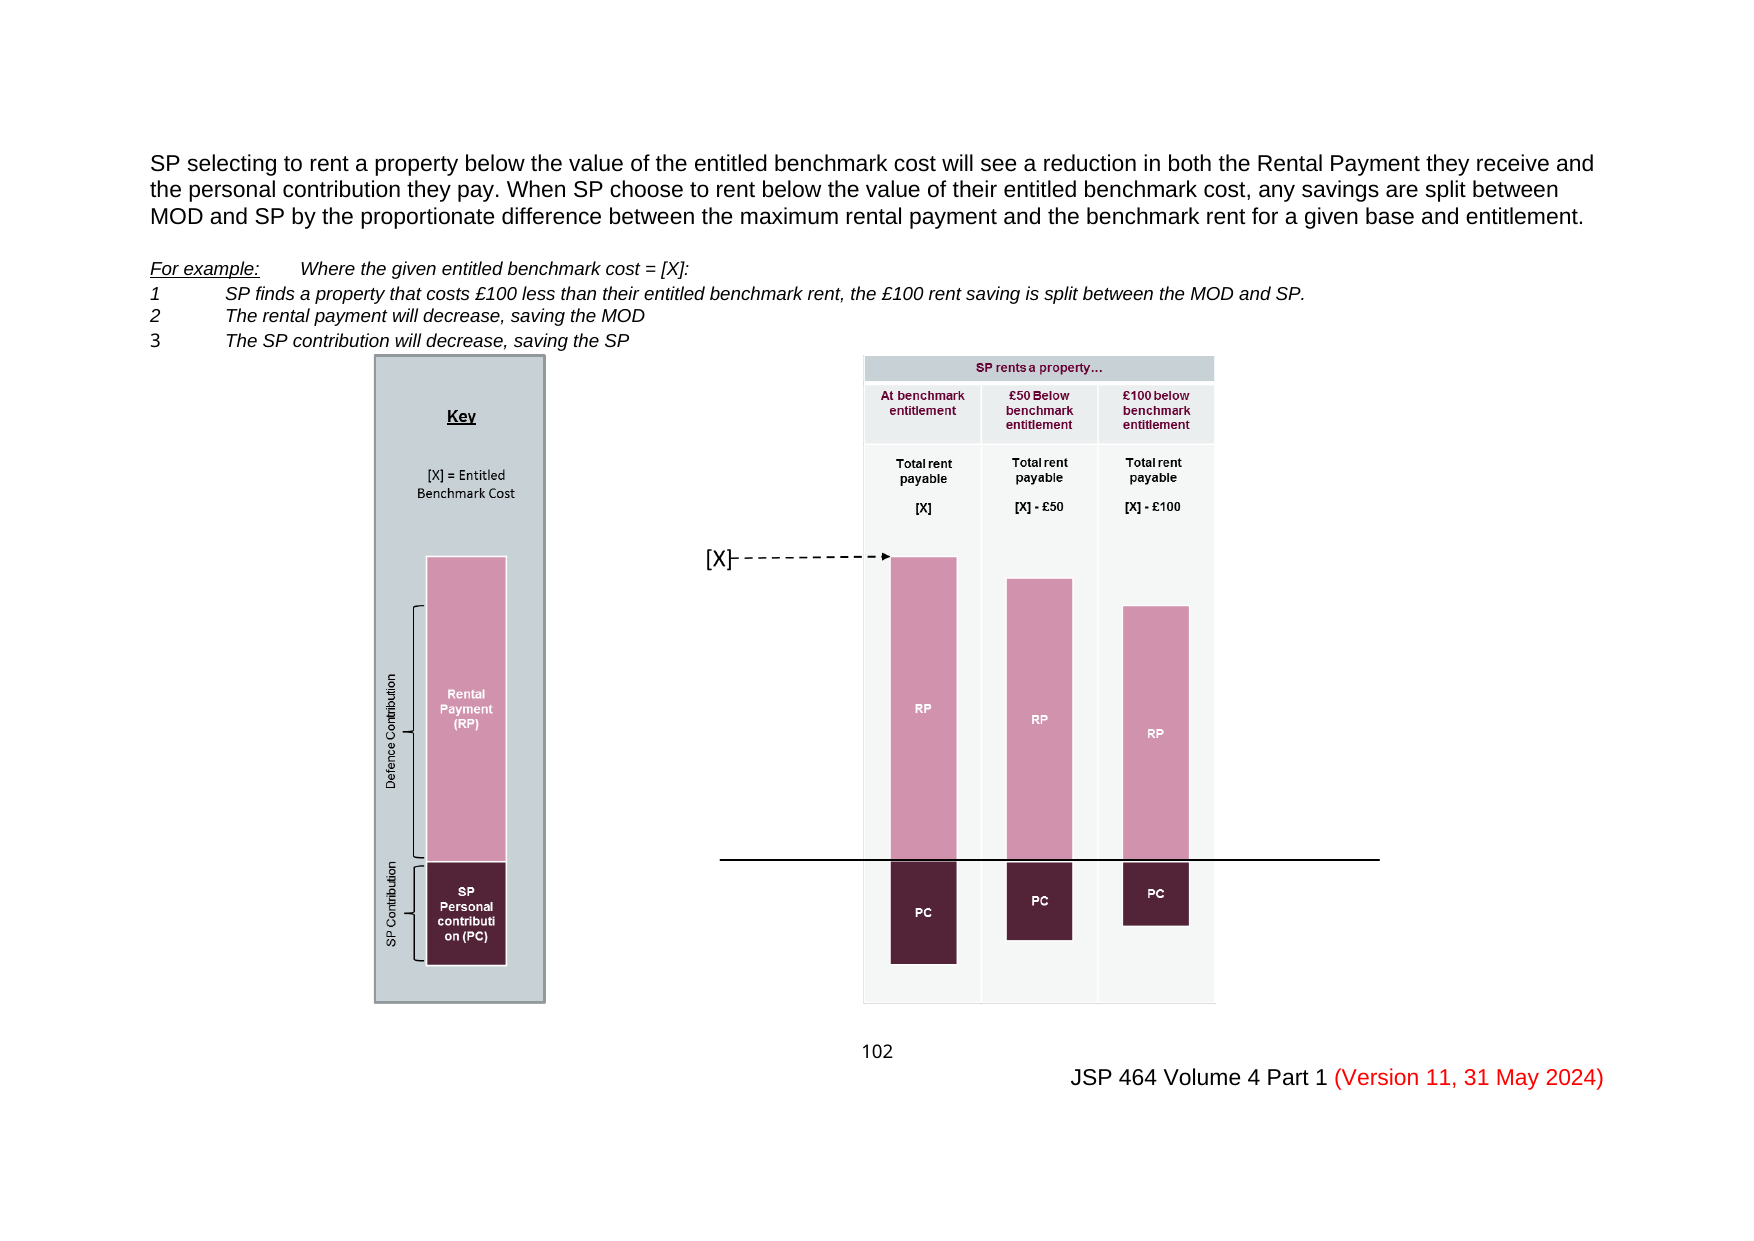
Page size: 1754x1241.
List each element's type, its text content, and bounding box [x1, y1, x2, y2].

text SP selecting to rent a property below the value of the entitled benchmark cost will see a reduction in both the Rental Payment they receive and the personal contribution they pay. When SP choose to rent below the value of their entitled benchmark cost, any savings are split between MOD and SP by the proportionate difference between the maximum rental payment and the benchmark rent for a given base and entitlement. [150, 150, 1604, 229]
text For example: Where the given entitled benchmark cost = [X]: [150, 254, 1604, 279]
list The SP contribution will decrease, saving the SP [150, 327, 1604, 353]
list SP finds a property that costs £100 less than their entitled benchmark rent, the £100 rent saving is split between the MOD and SP. [150, 279, 1604, 304]
list The rental payment will decrease, saving the MOD [150, 304, 1604, 326]
